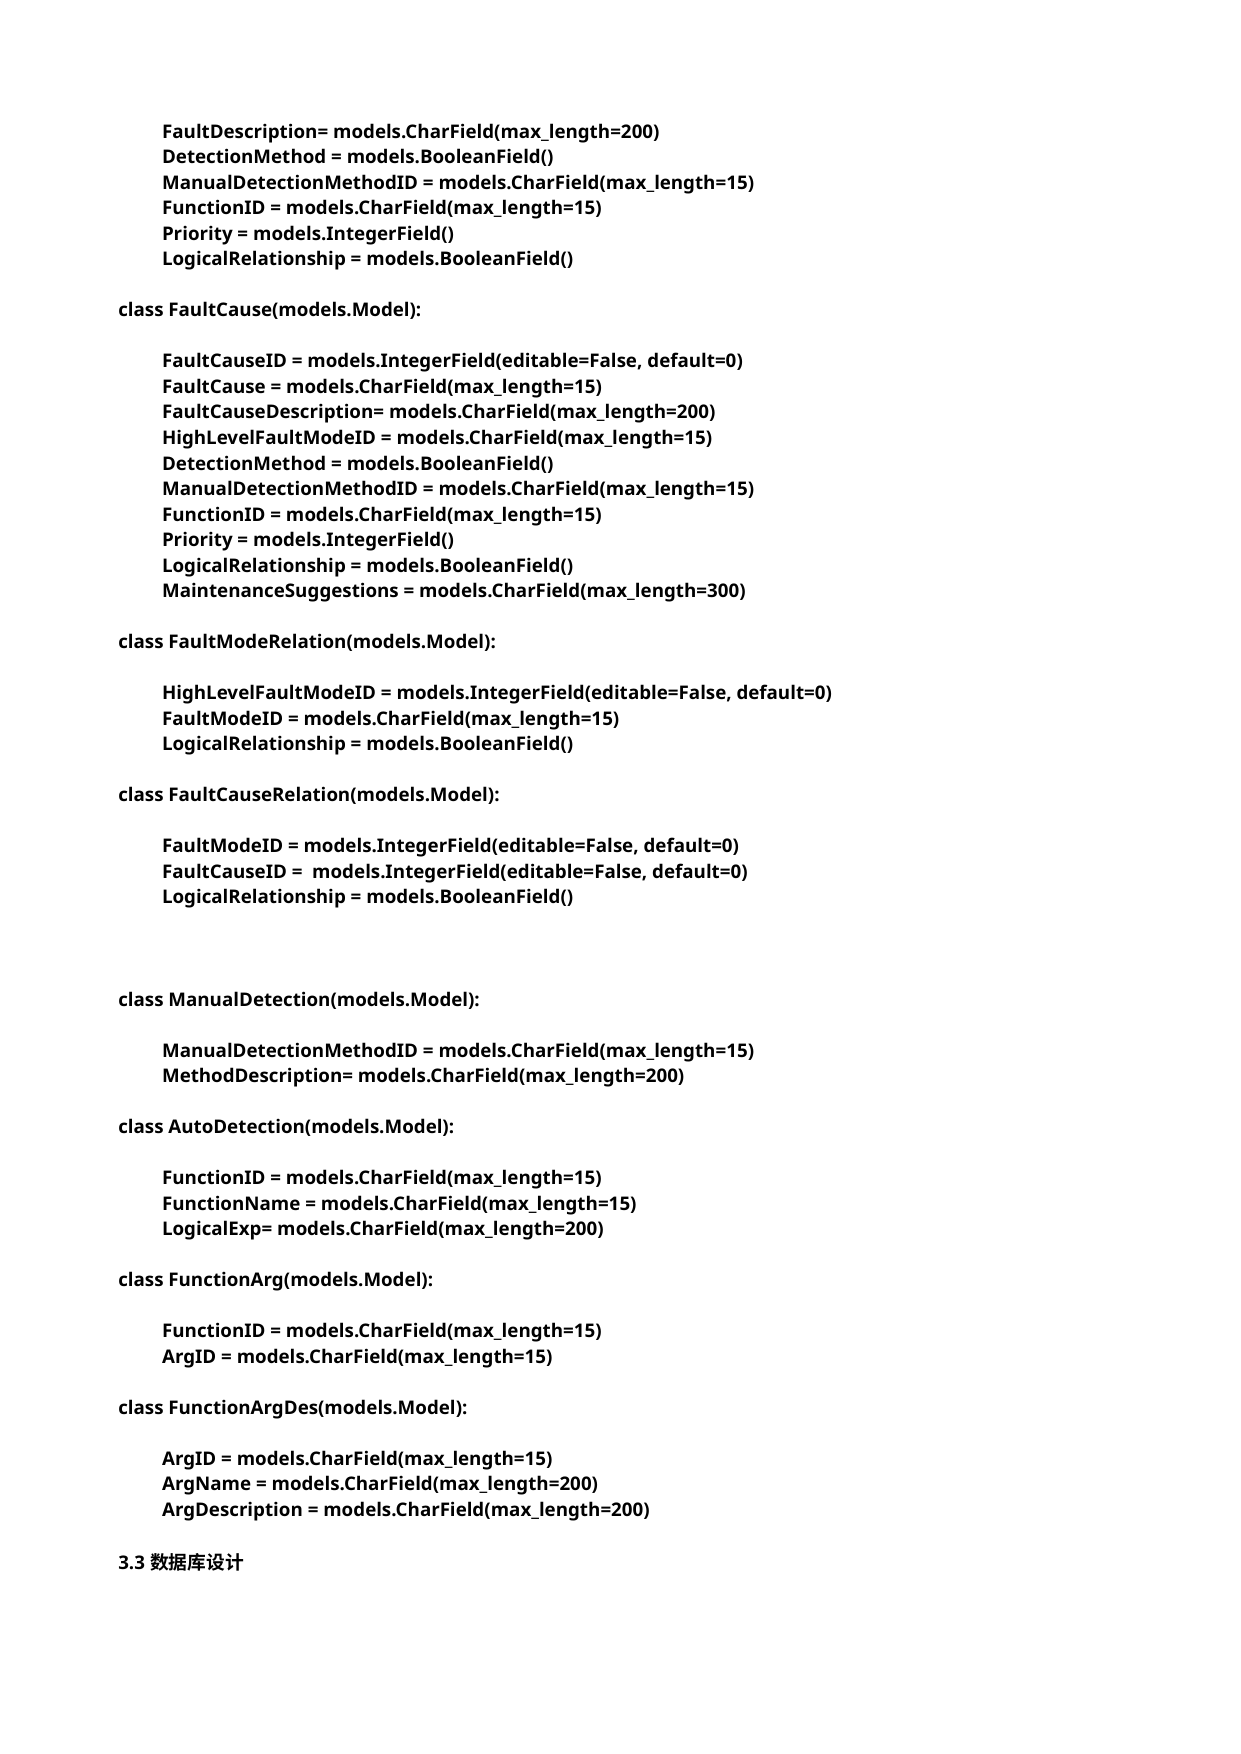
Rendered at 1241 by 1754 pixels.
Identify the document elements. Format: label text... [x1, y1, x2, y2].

text DetectionMethod = models.BooleanField() [118, 144, 1122, 169]
text class AutoDetection(models.Model): [118, 1113, 1122, 1139]
text 3.3 数据库设计 [118, 1547, 1122, 1574]
text LogicalRelationship = models.BooleanField() [118, 884, 1122, 909]
text class FaultCauseRelation(models.Model): [118, 782, 1122, 807]
text class FaultCause(models.Model): [118, 297, 1122, 322]
text DetectionMethod = models.BooleanField() [118, 450, 1122, 475]
text FaultCauseID = models.IntegerField(editable=False, default=0) [118, 858, 1122, 884]
text LogicalRelationship = models.BooleanField() [118, 552, 1122, 577]
text FaultCause = models.CharField(max_length=15) [118, 373, 1122, 399]
text ArgID = models.CharField(max_length=15) [118, 1343, 1122, 1369]
text MethodDescription= models.CharField(max_length=200) [118, 1062, 1122, 1088]
text class FunctionArgDes(models.Model): [118, 1394, 1122, 1420]
text ManualDetectionMethodID = models.CharField(max_length=15) [118, 475, 1122, 501]
text FunctionID = models.CharField(max_length=15) [118, 1318, 1122, 1343]
text FaultCauseID = models.IntegerField(editable=False, default=0) [118, 348, 1122, 373]
text FunctionID = models.CharField(max_length=15) [118, 1164, 1122, 1190]
text HighLevelFaultModeID = models.IntegerField(editable=False, default=0) [118, 679, 1122, 705]
text FaultModeID = models.CharField(max_length=15) [118, 705, 1122, 731]
text FaultModeID = models.IntegerField(editable=False, default=0) [118, 833, 1122, 858]
text FunctionID = models.CharField(max_length=15) [118, 501, 1122, 526]
text ManualDetectionMethodID = models.CharField(max_length=15) [118, 169, 1122, 195]
text FunctionName = models.CharField(max_length=15) [118, 1190, 1122, 1216]
text ArgID = models.CharField(max_length=15) [118, 1445, 1122, 1471]
text LogicalRelationship = models.BooleanField() [118, 731, 1122, 756]
text FaultCauseDescription= models.CharField(max_length=200) [118, 399, 1122, 424]
text FaultDescription= models.CharField(max_length=200) [118, 118, 1122, 144]
text class FunctionArg(models.Model): [118, 1267, 1122, 1292]
text ArgDescription = models.CharField(max_length=200) [118, 1496, 1122, 1522]
text ArgName = models.CharField(max_length=200) [118, 1471, 1122, 1496]
text ManualDetectionMethodID = models.CharField(max_length=15) [118, 1037, 1122, 1062]
text MaintenanceSuggestions = models.CharField(max_length=300) [118, 577, 1122, 603]
text LogicalExp= models.CharField(max_length=200) [118, 1216, 1122, 1241]
text HighLevelFaultModeID = models.CharField(max_length=15) [118, 424, 1122, 450]
text LogicalRelationship = models.BooleanField() [118, 246, 1122, 271]
text FunctionID = models.CharField(max_length=15) [118, 195, 1122, 220]
text Priority = models.IntegerField() [118, 220, 1122, 246]
text Priority = models.IntegerField() [118, 526, 1122, 552]
text class FaultModeRelation(models.Model): [118, 628, 1122, 654]
text class ManualDetection(models.Model): [118, 986, 1122, 1011]
